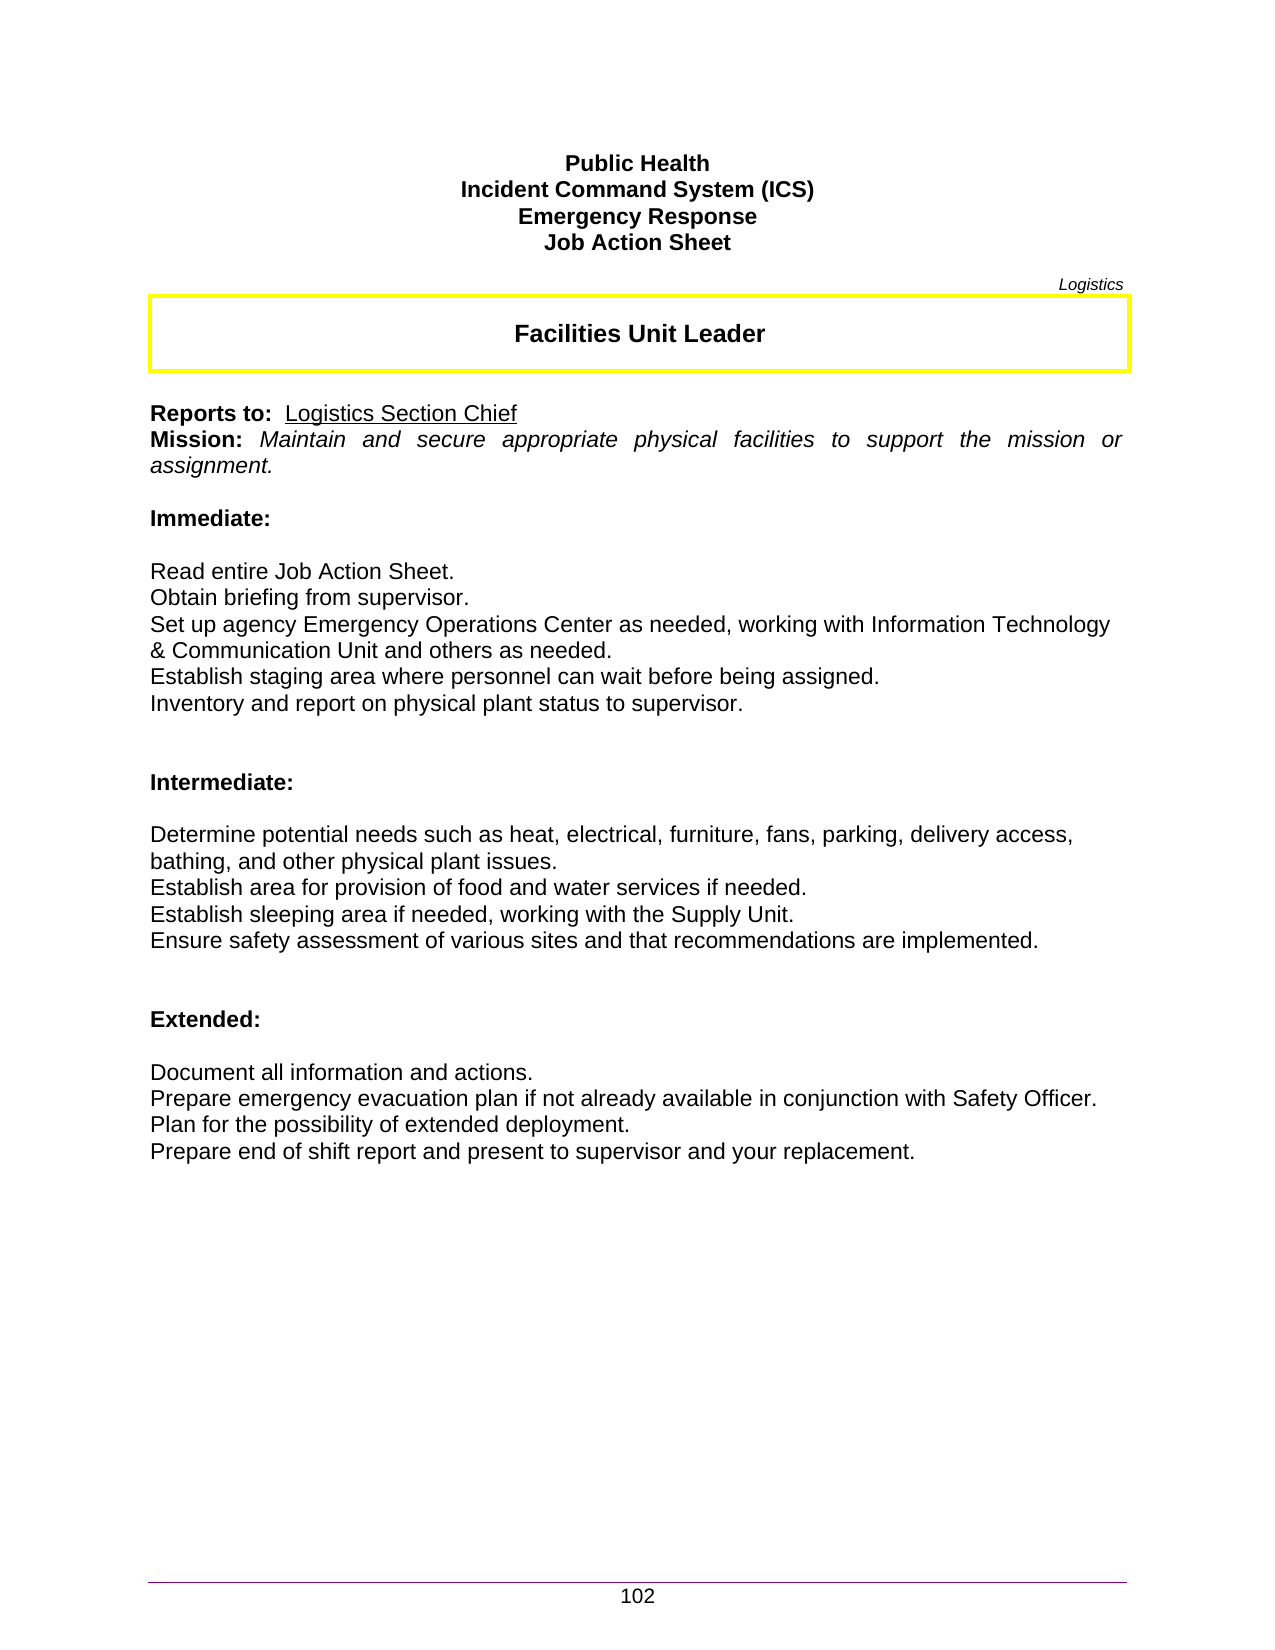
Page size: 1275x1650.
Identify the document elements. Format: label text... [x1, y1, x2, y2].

subtitle Read entire Job Action Sheet. [150, 558, 1125, 584]
text Job Action Sheet [150, 229, 1125, 255]
subtitle Document all information and actions. [150, 1059, 1125, 1085]
subtitle Ensure safety assessment of various sites and that recommendations are implemented. [150, 927, 1125, 953]
subtitle Obtain briefing from supervisor. [150, 584, 1125, 611]
text Immediate: [150, 505, 1125, 532]
text Logistics [150, 274, 1125, 294]
subtitle Plan for the possibility of extended deployment. [150, 1111, 1125, 1138]
text Mission: Maintain and secure appropriate physical facilities to support the mission or assignment. [150, 426, 1125, 479]
text Incident Command System (ICS) [150, 176, 1125, 203]
subtitle Prepare emergency evacuation plan if not already available in conjunction with Safety Officer. [150, 1085, 1125, 1111]
text Intermediate: [150, 769, 1125, 795]
subtitle Prepare end of shift report and present to supervisor and your replacement. [150, 1138, 1125, 1164]
text Reports to: Logistics Section Chief [150, 400, 1125, 426]
text Extended: [150, 1006, 1125, 1032]
subtitle Establish staging area where personnel can wait before being assigned. [150, 663, 1125, 690]
subtitle Establish area for provision of food and water services if needed. [150, 874, 1125, 901]
text Public Health [150, 150, 1125, 176]
subtitle Set up agency Emergency Operations Center as needed, working with Information Technology & Communication Unit and others as needed. [150, 611, 1125, 663]
table_header Facilities Unit Leader [152, 298, 1127, 369]
subtitle Determine potential needs such as heat, electrical, furniture, fans, parking, delivery access, bathing, and other physical plant issues. [150, 821, 1125, 874]
subtitle Establish sleeping area if needed, working with the Supply Unit. [150, 901, 1125, 927]
text Emergency Response [150, 203, 1125, 229]
subtitle Inventory and report on physical plant status to supervisor. [150, 690, 1125, 716]
